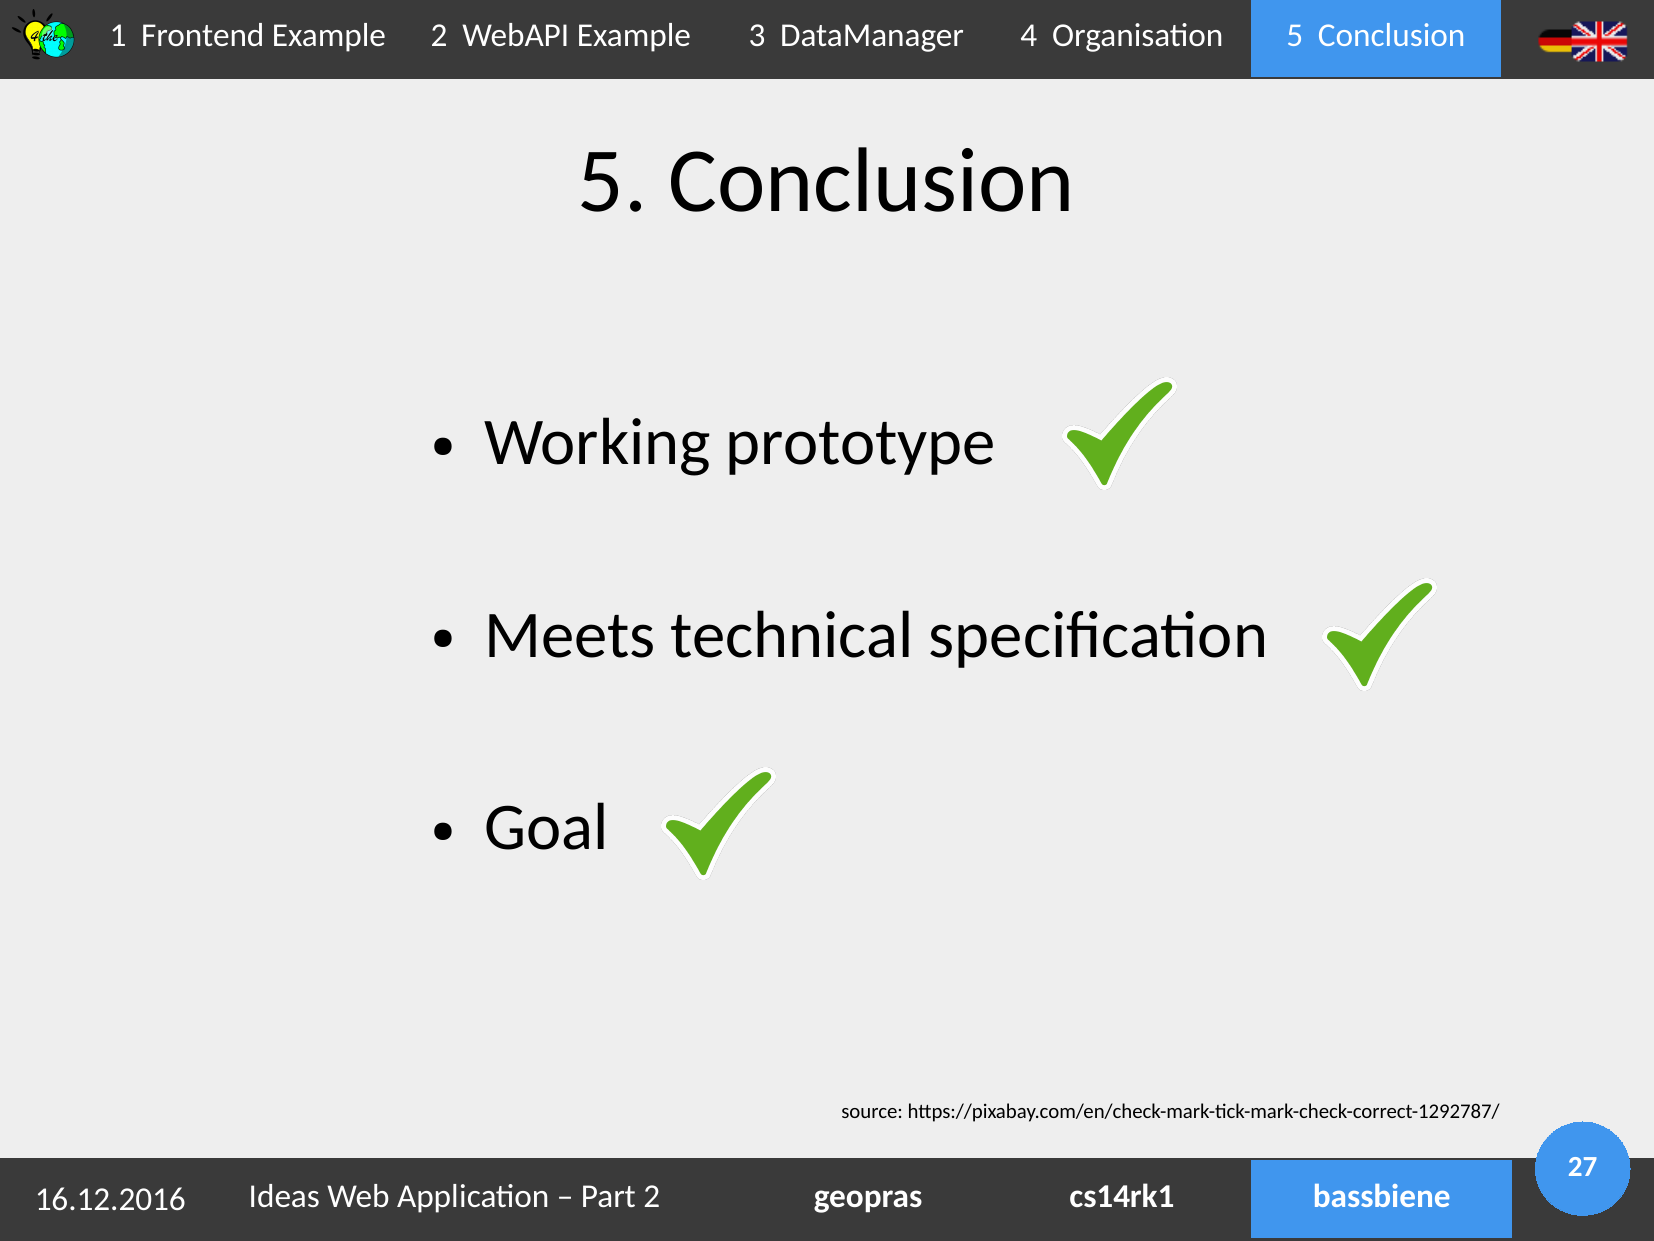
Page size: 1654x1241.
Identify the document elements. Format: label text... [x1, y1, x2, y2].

picture [1322, 578, 1437, 691]
picture [2, 0, 83, 79]
title 5. Conclusion [82, 106, 1571, 272]
text_box 4 Organisation [992, 0, 1251, 77]
picture [1062, 377, 1177, 490]
text_box 2 WebAPI Example [401, 0, 720, 77]
list Working prototype Meets technical specification Goal [413, 414, 1276, 934]
text_box geopras [744, 1160, 992, 1238]
text_box Ideas Web Application – Part 2 [242, 1160, 668, 1238]
text_box 1 Frontend Example [94, 0, 401, 77]
text_box source: https://pixabay.com/en/check-mark-tick-mark-check-correct-1292787/ [826, 1095, 1654, 1135]
text_box bassbiene [1251, 1160, 1512, 1238]
picture [1536, 18, 1629, 64]
text_box 5 Conclusion [1251, 0, 1501, 77]
text_box 3 DataManager [720, 0, 992, 77]
text_box cs14rk1 [992, 1160, 1251, 1238]
picture [661, 767, 776, 880]
